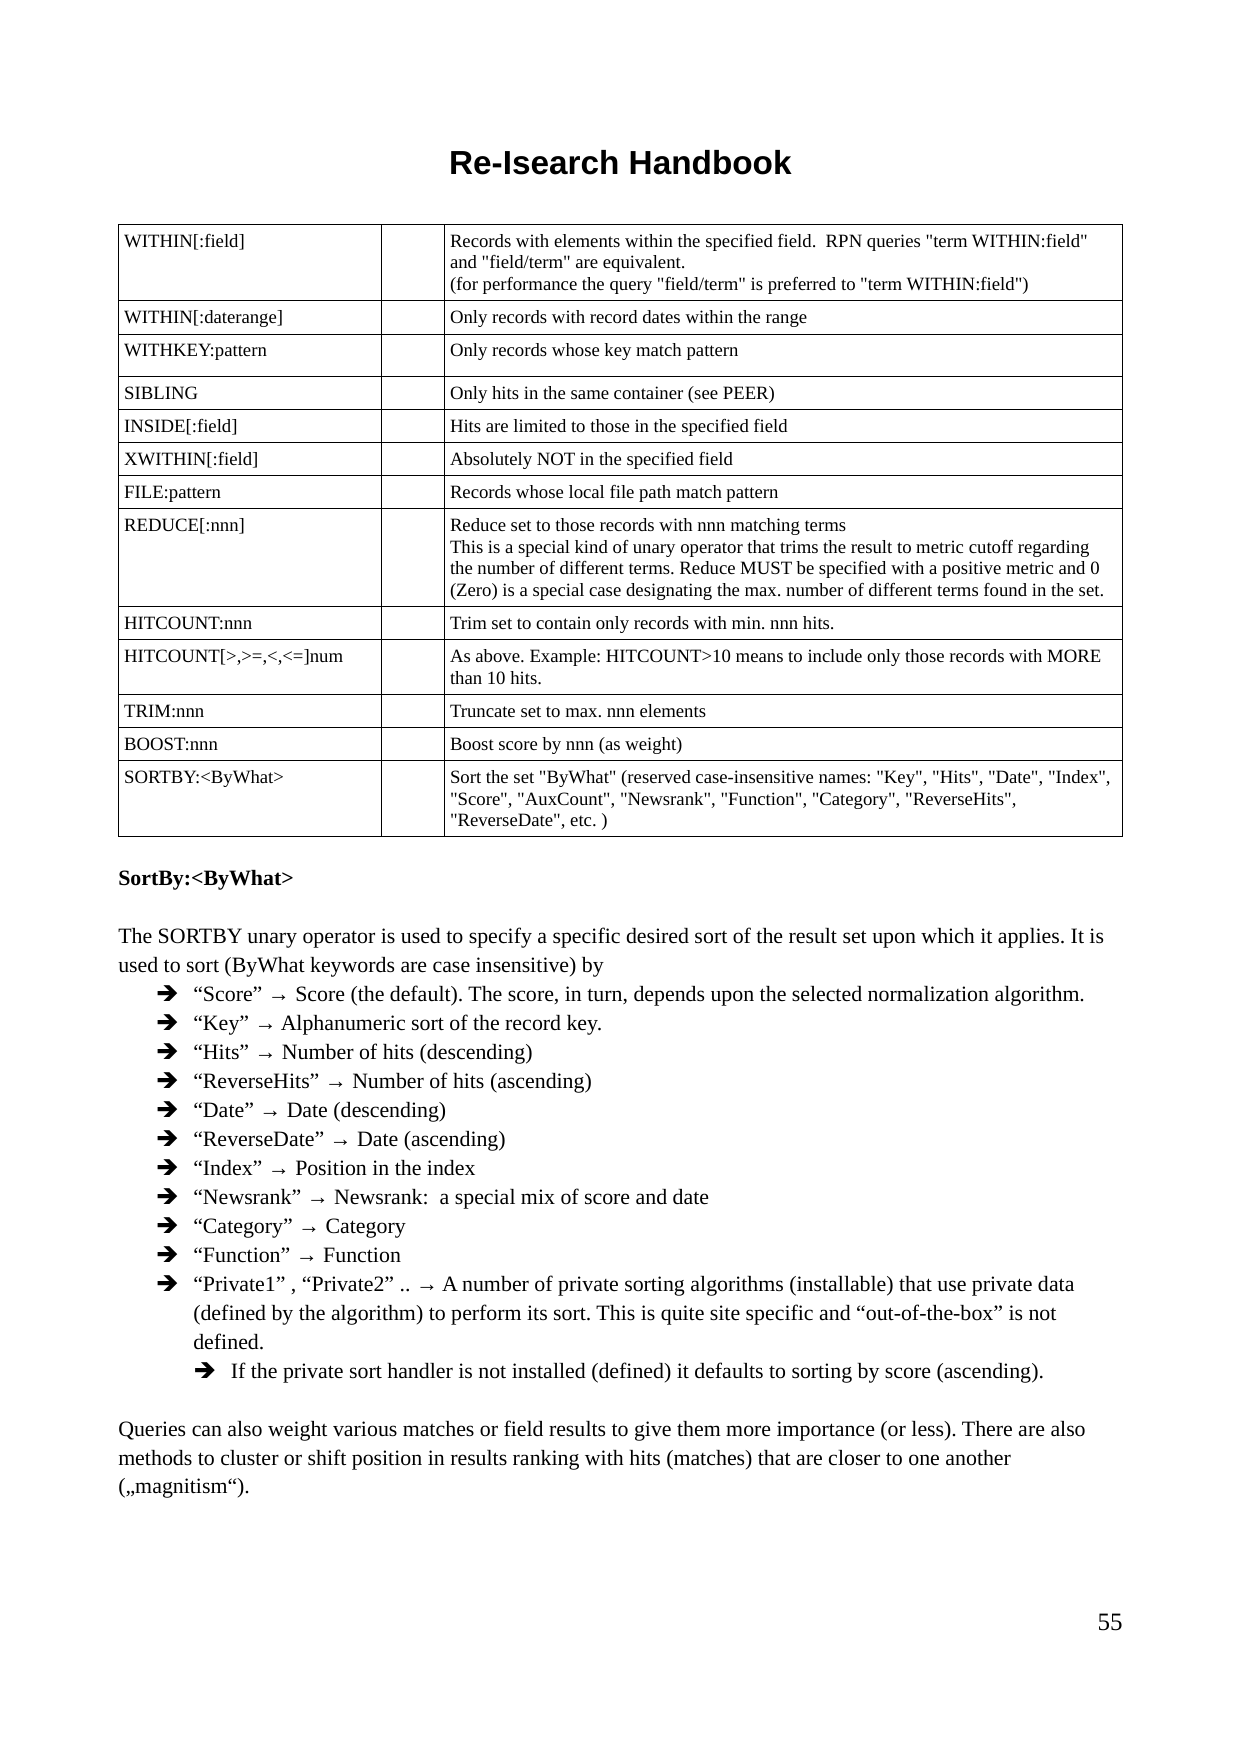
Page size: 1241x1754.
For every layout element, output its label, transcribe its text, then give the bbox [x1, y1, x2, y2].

table_cell HITCOUNT[>,>=,<,<=]num [119, 640, 381, 694]
table_cell Truncate set to max. nnn elements [445, 695, 1122, 727]
table_cell Hits are limited to those in the specified field [445, 410, 1122, 442]
table_cell [382, 301, 444, 333]
table_cell Only hits in the same container (see PEER) [445, 377, 1122, 409]
table_cell [382, 761, 444, 836]
table_cell [382, 410, 444, 442]
list “Index” → Position in the index [156, 1155, 1122, 1180]
list “Hits” → Number of hits (descending) [156, 1039, 1122, 1064]
table_cell [382, 728, 444, 760]
text Queries can also weight various matches or field results to give them more importance (or less). There are also methods to cluster or shift position in results ranking with hits (matches) that are closer to one another („magnitism“). [118, 1416, 1122, 1499]
list If the private sort handler is not installed (defined) it defaults to sorting by score (ascending). [193, 1358, 1122, 1383]
table_cell Only records whose key match pattern [445, 335, 1122, 376]
text SortBy:<ByWhat> [118, 865, 1122, 891]
table_cell [382, 335, 444, 376]
table_cell [382, 377, 444, 409]
table_cell Trim set to contain only records with min. nnn hits. [445, 607, 1122, 639]
table_cell [382, 640, 444, 694]
table_cell INSIDE[:field] [119, 410, 381, 442]
table_cell XWITHIN[:field] [119, 443, 381, 475]
table_cell Reduce set to those records with nnn matching terms This is a special kind of unary operator that trims the result to metric cutoff regarding the number of different terms. Reduce MUST be specified with a positive metric and 0 (Zero) is a special case designating the max. number of different terms found in the set. [445, 509, 1122, 606]
table_cell HITCOUNT:nnn [119, 607, 381, 639]
list “Category” → Category [156, 1213, 1122, 1238]
table_cell As above. Example: HITCOUNT>10 means to include only those records with MORE than 10 hits. [445, 640, 1122, 694]
list “Private1” , “Private2” .. → A number of private sorting algorithms (installable) that use private data (defined by the algorithm) to perform its sort. This is quite site specific and “out-of-the-box” is not defined. [156, 1271, 1122, 1354]
table_cell SIBLING [119, 377, 381, 409]
table_cell WITHIN[:daterange] [119, 301, 381, 333]
table_cell TRIM:nnn [119, 695, 381, 727]
table_cell Sort the set "ByWhat" (reserved case-insensitive names: "Key", "Hits", "Date", "Index", "Score", "AuxCount", "Newsrank", "Function", "Category", "ReverseHits", "ReverseDate", etc. ) [445, 761, 1122, 836]
table_cell Absolutely NOT in the specified field [445, 443, 1122, 475]
list “ReverseHits” → Number of hits (ascending) [156, 1068, 1122, 1093]
table_cell REDUCE[:nnn] [119, 509, 381, 606]
table_cell Records whose local file path match pattern [445, 476, 1122, 508]
list “Newsrank” → Newsrank: a special mix of score and date [156, 1184, 1122, 1209]
table_cell [382, 476, 444, 508]
table_cell [382, 695, 444, 727]
table_cell [382, 509, 444, 606]
text The SORTBY unary operator is used to specify a specific desired sort of the result set upon which it applies. It is used to sort (ByWhat keywords are case insensitive) by [118, 923, 1122, 977]
table_cell SORTBY:<ByWhat> [119, 761, 381, 836]
list “Key” → Alphanumeric sort of the record key. [156, 1010, 1122, 1035]
table_cell Records with elements within the specified field. RPN queries "term WITHIN:field" and "field/term" are equivalent. (for performance the query "field/term" is preferred to "term WITHIN:field") [445, 225, 1122, 300]
table_cell WITHKEY:pattern [119, 335, 381, 376]
table_cell FILE:pattern [119, 476, 381, 508]
table_cell WITHIN[:field] [119, 225, 381, 300]
table_cell [382, 443, 444, 475]
list “Score” → Score (the default). The score, in turn, depends upon the selected normalization algorithm. [156, 981, 1122, 1006]
table_cell [382, 607, 444, 639]
table_cell [382, 225, 444, 300]
list “Date” → Date (descending) [156, 1097, 1122, 1122]
table_cell BOOST:nnn [119, 728, 381, 760]
table_cell Only records with record dates within the range [445, 301, 1122, 333]
list “Function” → Function [156, 1242, 1122, 1267]
list “ReverseDate” → Date (ascending) [156, 1126, 1122, 1151]
table_cell Boost score by nnn (as weight) [445, 728, 1122, 760]
